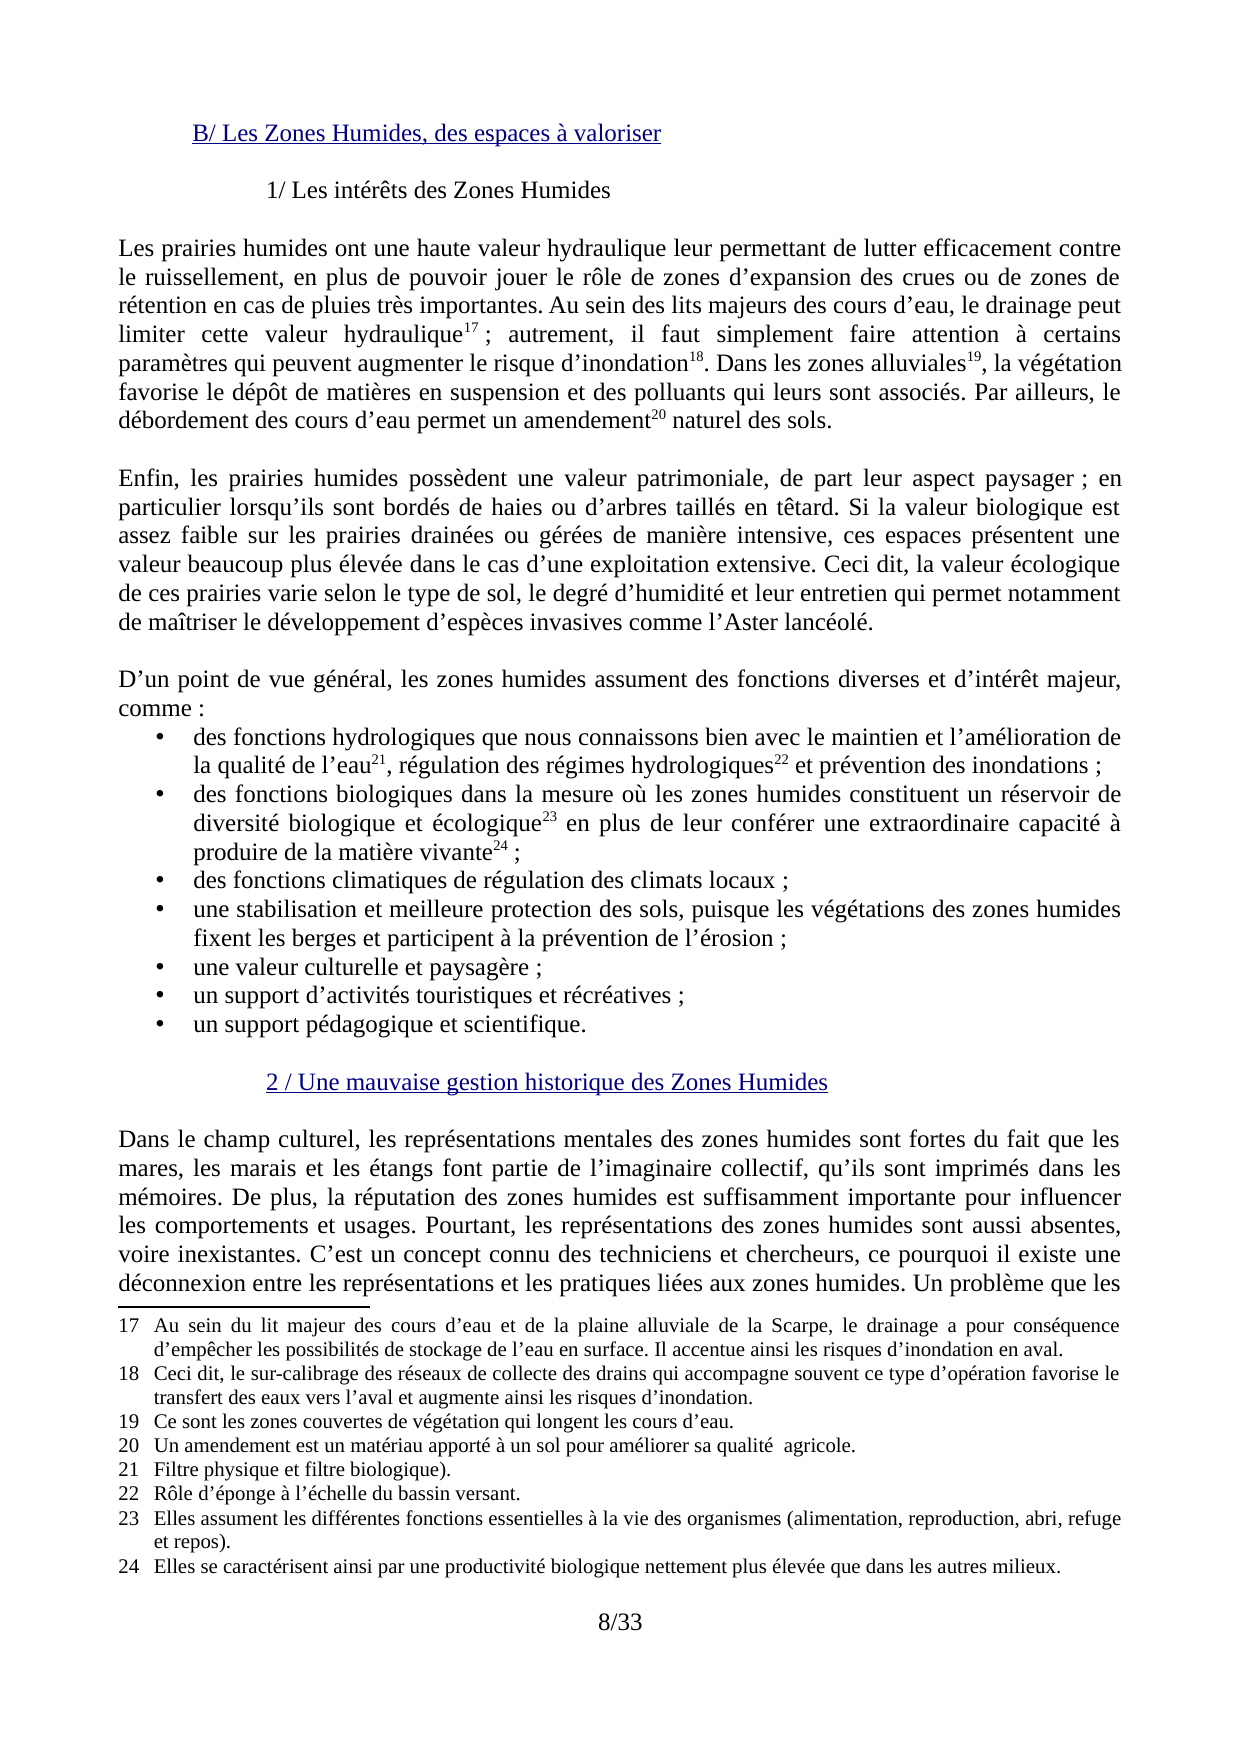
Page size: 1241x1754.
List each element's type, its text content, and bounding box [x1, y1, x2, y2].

list des fonctions hydrologiques que nous connaissons bien avec le maintien et l’amélioration de la qualité de l’eau, régulation des régimes hydrologiques et prévention des inondations ; [156, 722, 1122, 779]
list Elles se caractérisent ainsi par une productivité biologique nettement plus élevée que dans les autres milieux. [118, 1553, 1122, 1578]
list une valeur culturelle et paysagère ; [156, 952, 1122, 981]
text Enfin, les prairies humides possèdent une valeur patrimoniale, de part leur aspect paysager ; en particulier lorsqu’ils sont bordés de haies ou d’arbres taillés en têtard. Si la valeur biologique est assez faible sur les prairies drainées ou gérées de manière intensive, ces espaces présentent une valeur beaucoup plus élevée dans le cas d’une exploitation extensive. Ceci dit, la valeur écologique de ces prairies varie selon le type de sol, le degré d’humidité et leur entretien qui permet notamment de maîtriser le développement d’espèces invasives comme l’Aster lancéolé. [118, 463, 1122, 636]
list Rôle d’éponge à l’échelle du bassin versant. [118, 1481, 1122, 1505]
list un support d’activités touristiques et récréatives ; [156, 981, 1122, 1009]
list des fonctions climatiques de régulation des climats locaux ; [156, 866, 1122, 894]
text Au sein du lit majeur des cours d’eau et de la plaine alluviale de la Scarpe, le drainage a pour conséquence d’empêcher les possibilités de stockage de l’eau en surface. Il accentue ainsi les risques d’inondation en aval. [118, 1313, 1122, 1361]
text 2 / Une mauvaise gestion historique des Zones Humides [118, 1067, 1122, 1096]
list des fonctions biologiques dans la mesure où les zones humides constituent un réservoir de diversité biologique et écologique en plus de leur conférer une extraordinaire capacité à produire de la matière vivante ; [156, 779, 1122, 866]
text D’un point de vue général, les zones humides assument des fonctions diverses et d’intérêt majeur, comme : [118, 664, 1122, 722]
list Filtre physique et filtre biologique). [118, 1457, 1122, 1481]
text Ceci dit, le sur-calibrage des réseaux de collecte des drains qui accompagne souvent ce type d’opération favorise le transfert des eaux vers l’aval et augmente ainsi les risques d’inondation. [118, 1361, 1122, 1409]
list une stabilisation et meilleure protection des sols, puisque les végétations des zones humides fixent les berges et participent à la prévention de l’érosion ; [156, 894, 1122, 952]
text Dans le champ culturel, les représentations mentales des zones humides sont fortes du fait que les mares, les marais et les étangs font partie de l’imaginaire collectif, qu’ils sont imprimés dans les mémoires. De plus, la réputation des zones humides est suffisamment importante pour influencer les comportements et usages. Pourtant, les représentations des zones humides sont aussi absentes, voire inexistantes. C’est un concept connu des techniciens et chercheurs, ce pourquoi il existe une déconnexion entre les représentations et les pratiques liées aux zones humides. Un problème que les [118, 1124, 1122, 1297]
text Ce sont les zones couvertes de végétation qui longent les cours d’eau. [118, 1409, 1122, 1433]
list Elles assument les différentes fonctions essentielles à la vie des organismes (alimentation, reproduction, abri, refuge et repos). [118, 1505, 1122, 1553]
text Les prairies humides ont une haute valeur hydraulique leur permettant de lutter efficacement contre le ruissellement, en plus de pouvoir jouer le rôle de zones d’expansion des crues ou de zones de rétention en cas de pluies très importantes. Au sein des lits majeurs des cours d’eau, le drainage peut limiter cette valeur hydraulique ; autrement, il faut simplement faire attention à certains paramètres qui peuvent augmenter le risque d’inondation. Dans les zones alluviales, la végétation favorise le dépôt de matières en suspension et des polluants qui leurs sont associés. Par ailleurs, le débordement des cours d’eau permet un amendement naturel des sols. [118, 233, 1122, 434]
list un support pédagogique et scientifique. [156, 1009, 1122, 1038]
text Un amendement est un matériau apporté à un sol pour améliorer sa qualité agricole. [118, 1433, 1122, 1457]
text 1/ Les intérêts des Zones Humides [118, 176, 1122, 204]
text B/ Les Zones Humides, des espaces à valoriser [118, 118, 1122, 147]
